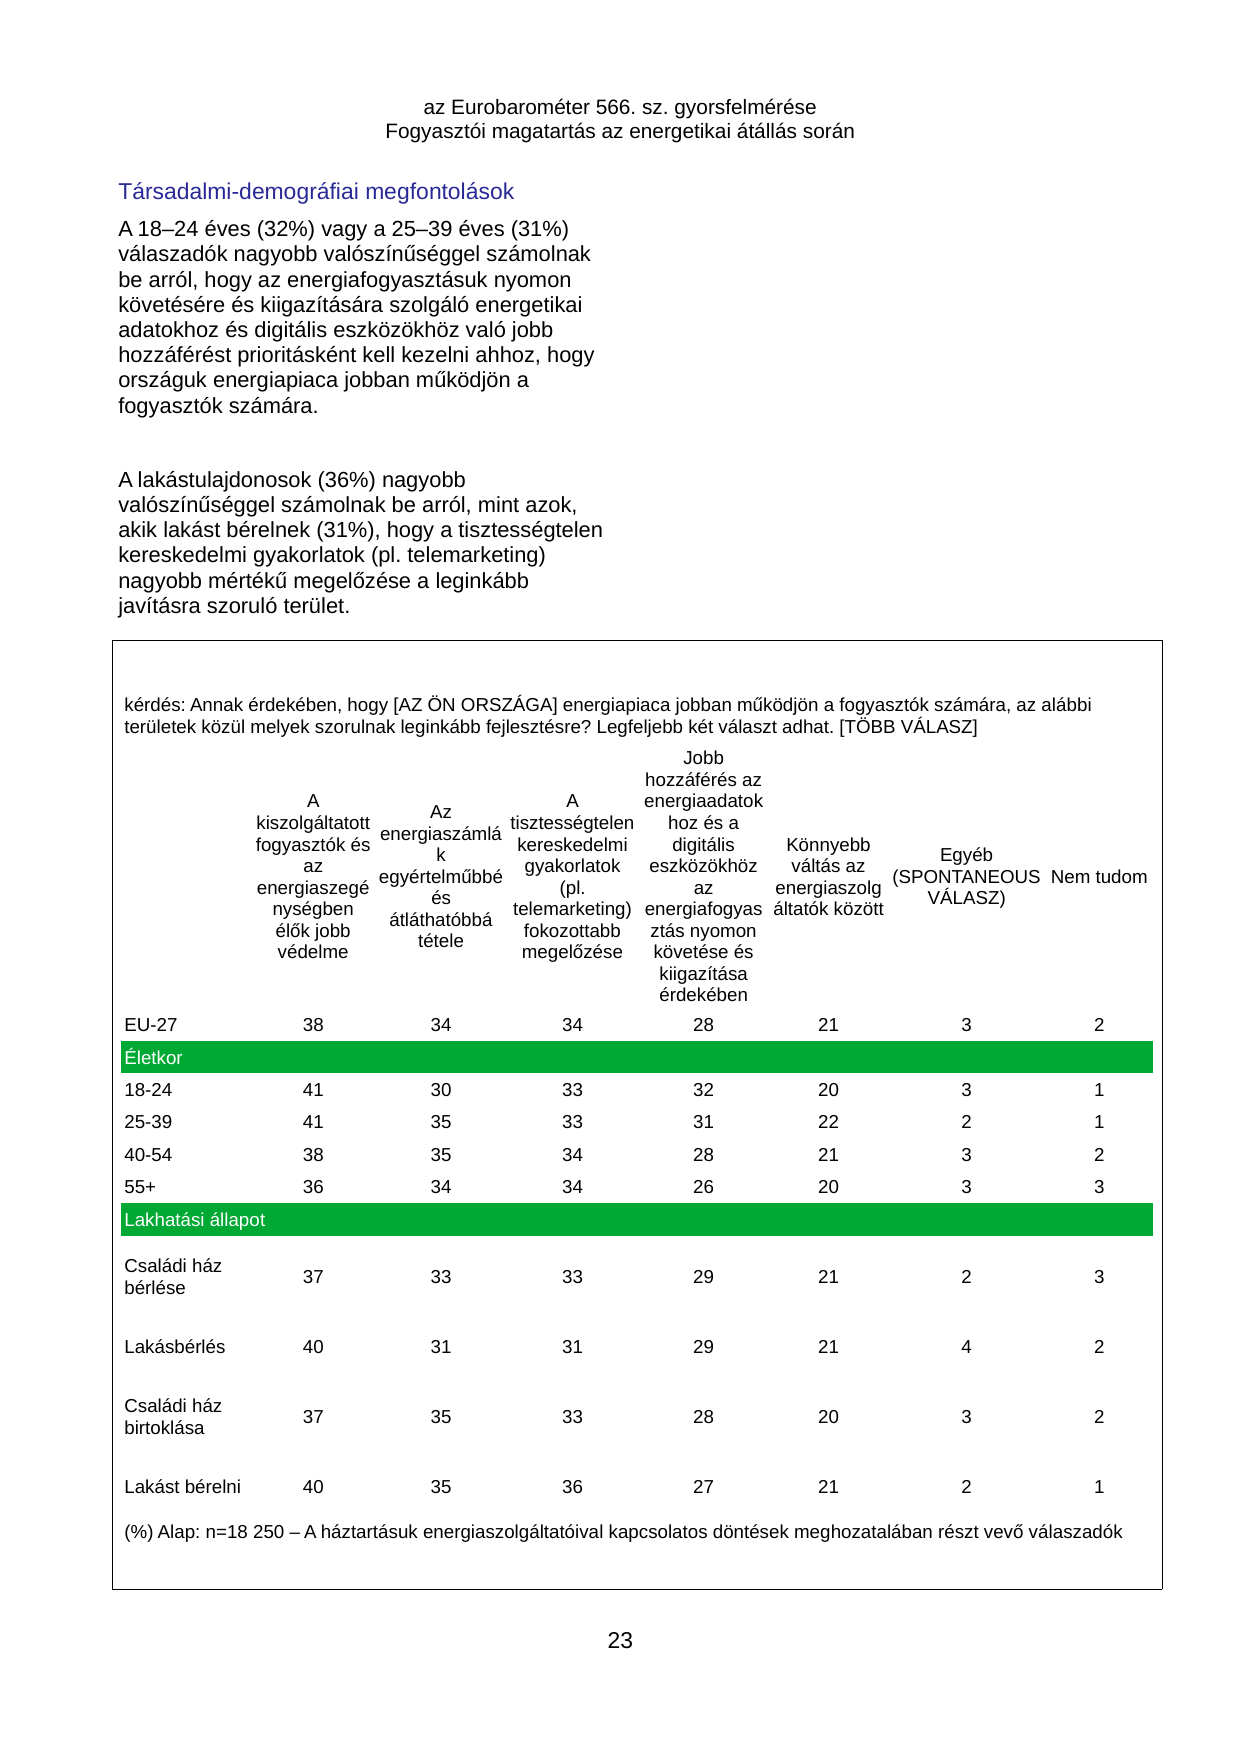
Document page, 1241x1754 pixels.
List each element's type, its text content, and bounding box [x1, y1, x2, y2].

table_cell 35 [375, 1106, 506, 1138]
table_cell 21 [768, 1236, 888, 1318]
table_cell 28 [638, 1375, 768, 1458]
table_cell 37 [251, 1375, 375, 1458]
table_cell 30 [375, 1074, 506, 1106]
table_cell 21 [768, 1458, 888, 1515]
table_cell 33 [375, 1236, 506, 1318]
table_cell 21 [768, 1138, 888, 1171]
table_cell 36 [506, 1458, 638, 1515]
table_cell 2 [888, 1236, 1045, 1318]
table_cell 35 [375, 1138, 506, 1171]
table_cell Könnyebb váltás az energiaszolgáltatók között [768, 744, 888, 1009]
table_cell 20 [768, 1074, 888, 1106]
table_cell 36 [251, 1171, 375, 1203]
table_cell 3 [1045, 1171, 1153, 1203]
table_cell 31 [506, 1318, 638, 1375]
table_cell 25-39 [121, 1106, 251, 1138]
table_cell 20 [768, 1171, 888, 1203]
table_cell 1 [1045, 1458, 1153, 1515]
table_cell 29 [638, 1236, 768, 1318]
table_cell EU-27 [121, 1009, 251, 1041]
table_cell 29 [638, 1318, 768, 1375]
table_cell A kiszolgáltatott fogyasztók és az energiaszegénységben élők jobb védelme [251, 744, 375, 1009]
text Társadalmi-demográfiai megfontolások [118, 178, 605, 204]
table_cell 34 [375, 1171, 506, 1203]
table_cell 40-54 [121, 1138, 251, 1171]
table_cell 4 [888, 1318, 1045, 1375]
table_cell Családi ház birtoklása [121, 1375, 251, 1458]
table_cell 2 [1045, 1009, 1153, 1041]
table_cell Lakást bérelni [121, 1458, 251, 1515]
table_cell 38 [251, 1138, 375, 1171]
table_cell [121, 744, 251, 1009]
table_cell 34 [506, 1009, 638, 1041]
table_cell 31 [638, 1106, 768, 1138]
table_cell A tisztességtelen kereskedelmi gyakorlatok (pl. telemarketing) fokozottabb megelőzése [506, 744, 638, 1009]
table_cell 3 [888, 1171, 1045, 1203]
table_cell 21 [768, 1318, 888, 1375]
table_cell 28 [638, 1138, 768, 1171]
table_header kérdés: Annak érdekében, hogy [AZ ÖN ORSZÁGA] energiapiaca jobban működjön a fogyasztók számára, az alábbi területek közül melyek szorulnak leginkább fejlesztésre? Legfeljebb két választ adhat. [TÖBB VÁLASZ] [121, 687, 1153, 744]
table_cell 33 [506, 1074, 638, 1106]
table_cell 2 [1045, 1138, 1153, 1171]
table_cell 2 [1045, 1375, 1153, 1458]
table_cell 55+ [121, 1171, 251, 1203]
table_cell Lakhatási állapot [121, 1203, 1153, 1236]
table_cell 37 [251, 1236, 375, 1318]
table_cell 40 [251, 1318, 375, 1375]
table_cell 33 [506, 1236, 638, 1318]
text A 18–24 éves (32%) vagy a 25–39 éves (31%) válaszadók nagyobb valószínűséggel számolnak be arról, hogy az energiafogyasztásuk nyomon követésére és kiigazítására szolgáló energetikai adatokhoz és digitális eszközökhöz való jobb hozzáférést prioritásként kell kezelni ahhoz, hogy országuk energiapiaca jobban működjön a fogyasztók számára. [118, 216, 605, 418]
table_cell Lakásbérlés [121, 1318, 251, 1375]
table_cell 34 [506, 1171, 638, 1203]
table_cell 28 [638, 1009, 768, 1041]
table_cell 22 [768, 1106, 888, 1138]
table_cell 35 [375, 1458, 506, 1515]
table_cell 38 [251, 1009, 375, 1041]
table_cell 26 [638, 1171, 768, 1203]
table_cell Jobb hozzáférés az energiaadatokhoz és a digitális eszközökhöz az energiafogyasztás nyomon követése és kiigazítása érdekében [638, 744, 768, 1009]
table_cell 18-24 [121, 1074, 251, 1106]
table_cell 1 [1045, 1074, 1153, 1106]
table_cell 31 [375, 1318, 506, 1375]
table_cell 3 [888, 1074, 1045, 1106]
table_cell 35 [375, 1375, 506, 1458]
table_cell 41 [251, 1106, 375, 1138]
table_cell 20 [768, 1375, 888, 1458]
table_cell 34 [506, 1138, 638, 1171]
table_cell 34 [375, 1009, 506, 1041]
table_cell 32 [638, 1074, 768, 1106]
table_cell 41 [251, 1074, 375, 1106]
table_cell 3 [1045, 1236, 1153, 1318]
table_cell 2 [1045, 1318, 1153, 1375]
table_cell 1 [1045, 1106, 1153, 1138]
table_cell Életkor [121, 1041, 1153, 1073]
table_cell 2 [888, 1458, 1045, 1515]
table_cell 3 [888, 1375, 1045, 1458]
table_cell Egyéb (SPONTANEOUS VÁLASZ) [888, 744, 1045, 1009]
table_cell 33 [506, 1106, 638, 1138]
table_cell 33 [506, 1375, 638, 1458]
table_cell 3 [888, 1138, 1045, 1171]
table_cell Családi ház bérlése [121, 1236, 251, 1318]
table_cell 3 [888, 1009, 1045, 1041]
table_cell Nem tudom [1045, 744, 1153, 1009]
table_cell 21 [768, 1009, 888, 1041]
table_cell 2 [888, 1106, 1045, 1138]
table_cell 40 [251, 1458, 375, 1515]
table_cell Az energiaszámlák egyértelműbbé és átláthatóbbá tétele [375, 744, 506, 1009]
table_cell 27 [638, 1458, 768, 1515]
text A lakástulajdonosok (36%) nagyobb valószínűséggel számolnak be arról, mint azok, akik lakást bérelnek (31%), hogy a tisztességtelen kereskedelmi gyakorlatok (pl. telemarketing) nagyobb mértékű megelőzése a leginkább javításra szoruló terület. [118, 467, 605, 618]
table_cell (%) Alap: n=18 250 – A háztartásuk energiaszolgáltatóival kapcsolatos döntések meghozatalában részt vevő válaszadók [121, 1515, 1153, 1547]
